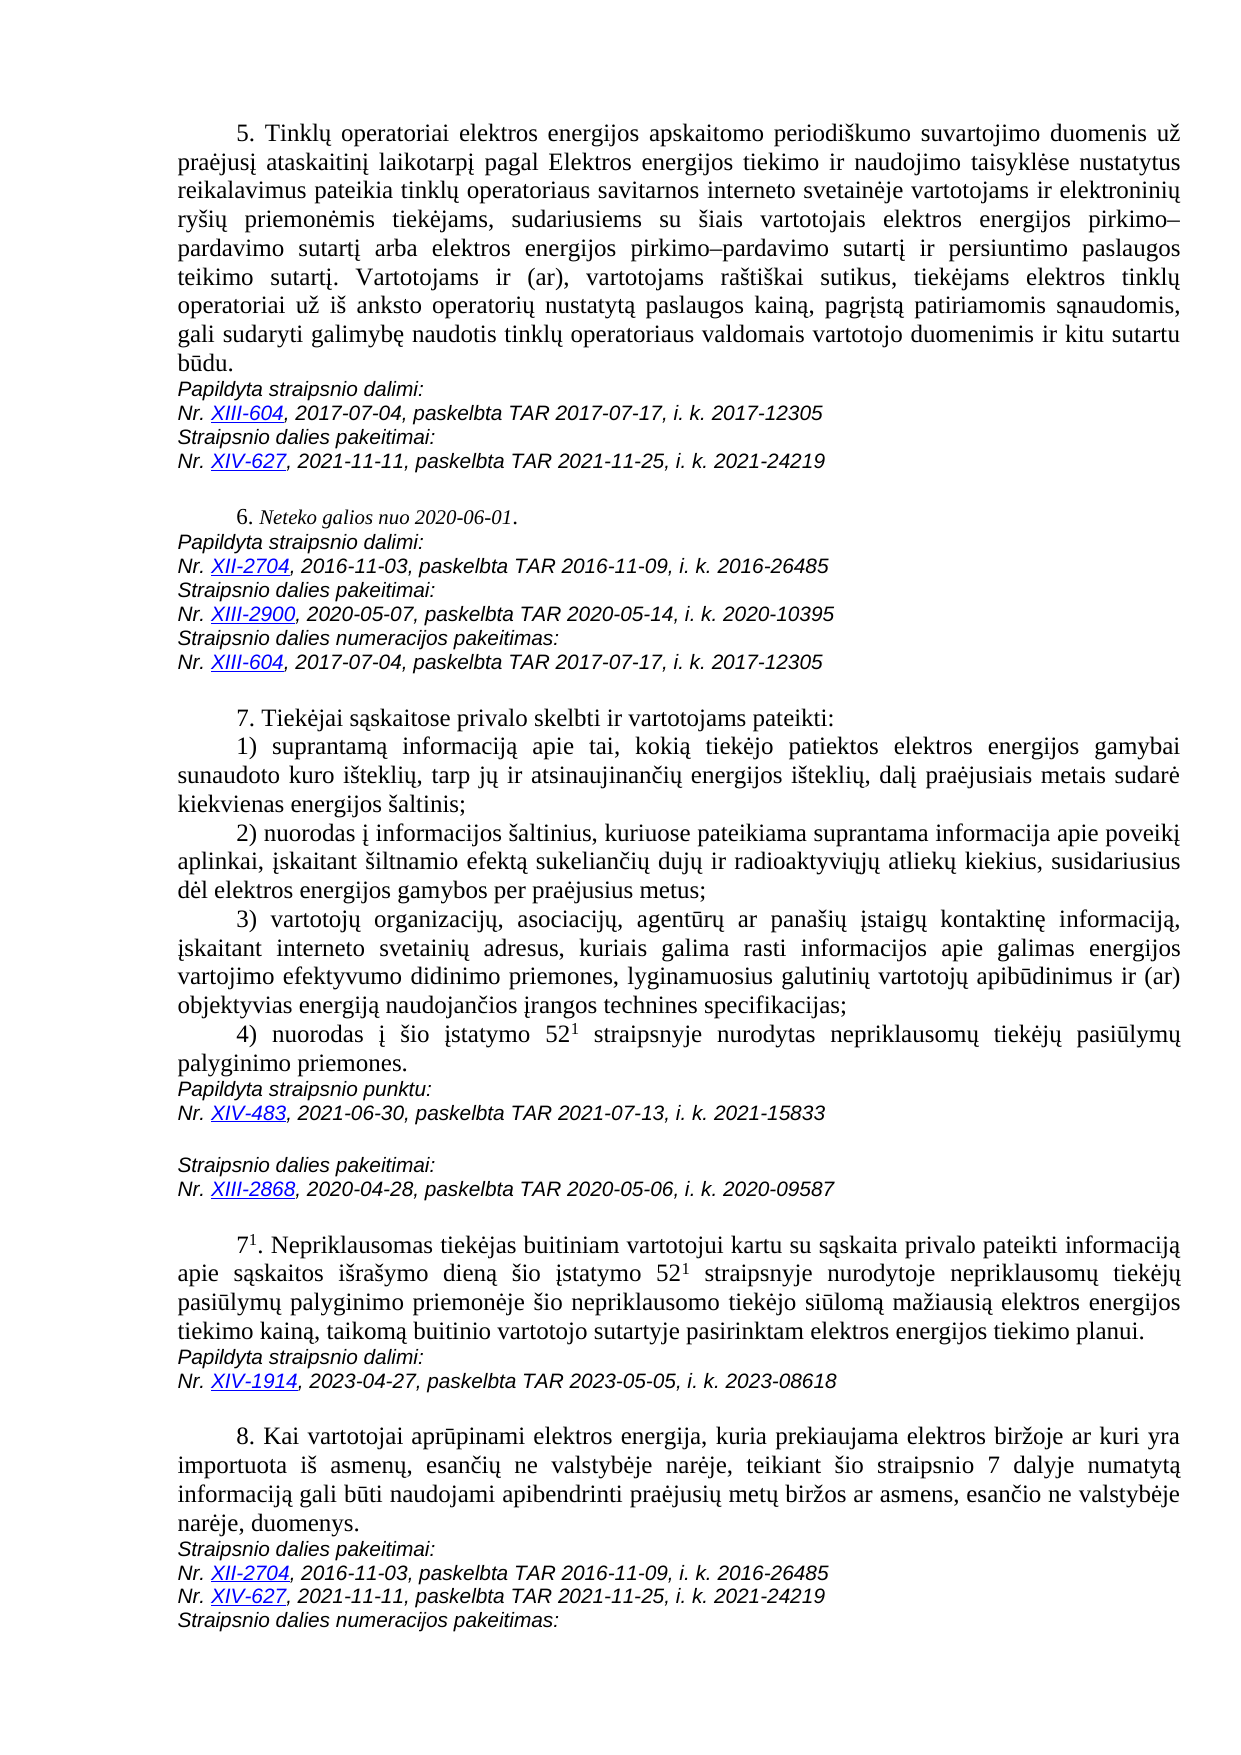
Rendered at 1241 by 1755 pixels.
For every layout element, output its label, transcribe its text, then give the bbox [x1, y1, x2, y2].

text Nr. XIII-2868, 2020-04-28, paskelbta TAR 2020-05-06, i. k. 2020-09587 [177, 1177, 1181, 1201]
text Nr. XII-2704, 2016-11-03, paskelbta TAR 2016-11-09, i. k. 2016-26485 [177, 554, 1181, 578]
text Straipsnio dalies numeracijos pakeitimas: [177, 1608, 1181, 1632]
text Nr. XII-2704, 2016-11-03, paskelbta TAR 2016-11-09, i. k. 2016-26485 [177, 1560, 1181, 1584]
text Straipsnio dalies pakeitimai: [177, 425, 1181, 449]
text Nr. XIII-604, 2017-07-04, paskelbta TAR 2017-07-17, i. k. 2017-12305 [177, 401, 1181, 425]
text Papildyta straipsnio dalimi: [177, 377, 1181, 401]
text Papildyta straipsnio dalimi: [177, 530, 1181, 554]
text 1) suprantamą informaciją apie tai, kokią tiekėjo patiektos elektros energijos gamybai sunaudoto kuro išteklių, tarp jų ir atsinaujinančių energijos išteklių, dalį praėjusiais metais sudarė kiekvienas energijos šaltinis; [177, 731, 1181, 818]
text 5. Tinklų operatoriai elektros energijos apskaitomo periodiškumo suvartojimo duomenis už praėjusį ataskaitinį laikotarpį pagal Elektros energijos tiekimo ir naudojimo taisyklėse nustatytus reikalavimus pateikia tinklų operatoriaus savitarnos interneto svetainėje vartotojams ir elektroninių ryšių priemonėmis tiekėjams, sudariusiems su šiais vartotojais elektros energijos pirkimo–pardavimo sutartį arba elektros energijos pirkimo–pardavimo sutartį ir persiuntimo paslaugos teikimo sutartį. Vartotojams ir (ar), vartotojams raštiškai sutikus, tiekėjams elektros tinklų operatoriai už iš anksto operatorių nustatytą paslaugos kainą, pagrįstą patiriamomis sąnaudomis, gali sudaryti galimybę naudotis tinklų operatoriaus valdomais vartotojo duomenimis ir kitu sutartu būdu. [177, 118, 1181, 377]
text 71. Nepriklausomas tiekėjas buitiniam vartotojui kartu su sąskaita privalo pateikti informaciją apie sąskaitos išrašymo dieną šio įstatymo 521 straipsnyje nurodytoje nepriklausomų tiekėjų pasiūlymų palyginimo priemonėje šio nepriklausomo tiekėjo siūlomą mažiausią elektros energijos tiekimo kainą, taikomą buitinio vartotojo sutartyje pasirinktam elektros energijos tiekimo planui. [177, 1230, 1181, 1345]
text Straipsnio dalies pakeitimai: [177, 1536, 1181, 1560]
text 2) nuorodas į informacijos šaltinius, kuriuose pateikiama suprantama informacija apie poveikį aplinkai, įskaitant šiltnamio efektą sukeliančių dujų ir radioaktyviųjų atliekų kiekius, susidariusius dėl elektros energijos gamybos per praėjusius metus; [177, 818, 1181, 904]
text Straipsnio dalies numeracijos pakeitimas: [177, 626, 1181, 650]
text 8. Kai vartotojai aprūpinami elektros energija, kuria prekiaujama elektros biržoje ar kuri yra importuota iš asmenų, esančių ne valstybėje narėje, teikiant šio straipsnio 7 dalyje numatytą informaciją gali būti naudojami apibendrinti praėjusių metų biržos ar asmens, esančio ne valstybėje narėje, duomenys. [177, 1421, 1181, 1536]
text Nr. XIII-604, 2017-07-04, paskelbta TAR 2017-07-17, i. k. 2017-12305 [177, 650, 1181, 674]
text Nr. XIV-1914, 2023-04-27, paskelbta TAR 2023-05-05, i. k. 2023-08618 [177, 1369, 1181, 1393]
text Papildyta straipsnio punktu: [177, 1076, 1181, 1100]
text Straipsnio dalies pakeitimai: [177, 1153, 1181, 1177]
text Nr. XIV-627, 2021-11-11, paskelbta TAR 2021-11-25, i. k. 2021-24219 [177, 449, 1181, 473]
text 3) vartotojų organizacijų, asociacijų, agentūrų ar panašių įstaigų kontaktinę informaciją, įskaitant interneto svetainių adresus, kuriais galima rasti informacijos apie galimas energijos vartojimo efektyvumo didinimo priemones, lyginamuosius galutinių vartotojų apibūdinimus ir (ar) objektyvias energiją naudojančios įrangos technines specifikacijas; [177, 904, 1181, 1019]
text Nr. XIV-483, 2021-06-30, paskelbta TAR 2021-07-13, i. k. 2021-15833 [177, 1100, 1181, 1124]
text Straipsnio dalies pakeitimai: [177, 578, 1181, 602]
text Papildyta straipsnio dalimi: [177, 1345, 1181, 1369]
text Nr. XIV-627, 2021-11-11, paskelbta TAR 2021-11-25, i. k. 2021-24219 [177, 1584, 1181, 1608]
text 6. Neteko galios nuo 2020-06-01. [177, 501, 1181, 530]
text 4) nuorodas į šio įstatymo 521 straipsnyje nurodytas nepriklausomų tiekėjų pasiūlymų palyginimo priemones. [177, 1019, 1181, 1076]
text 7. Tiekėjai sąskaitose privalo skelbti ir vartotojams pateikti: [177, 703, 1181, 731]
text Nr. XIII-2900, 2020-05-07, paskelbta TAR 2020-05-14, i. k. 2020-10395 [177, 602, 1181, 626]
